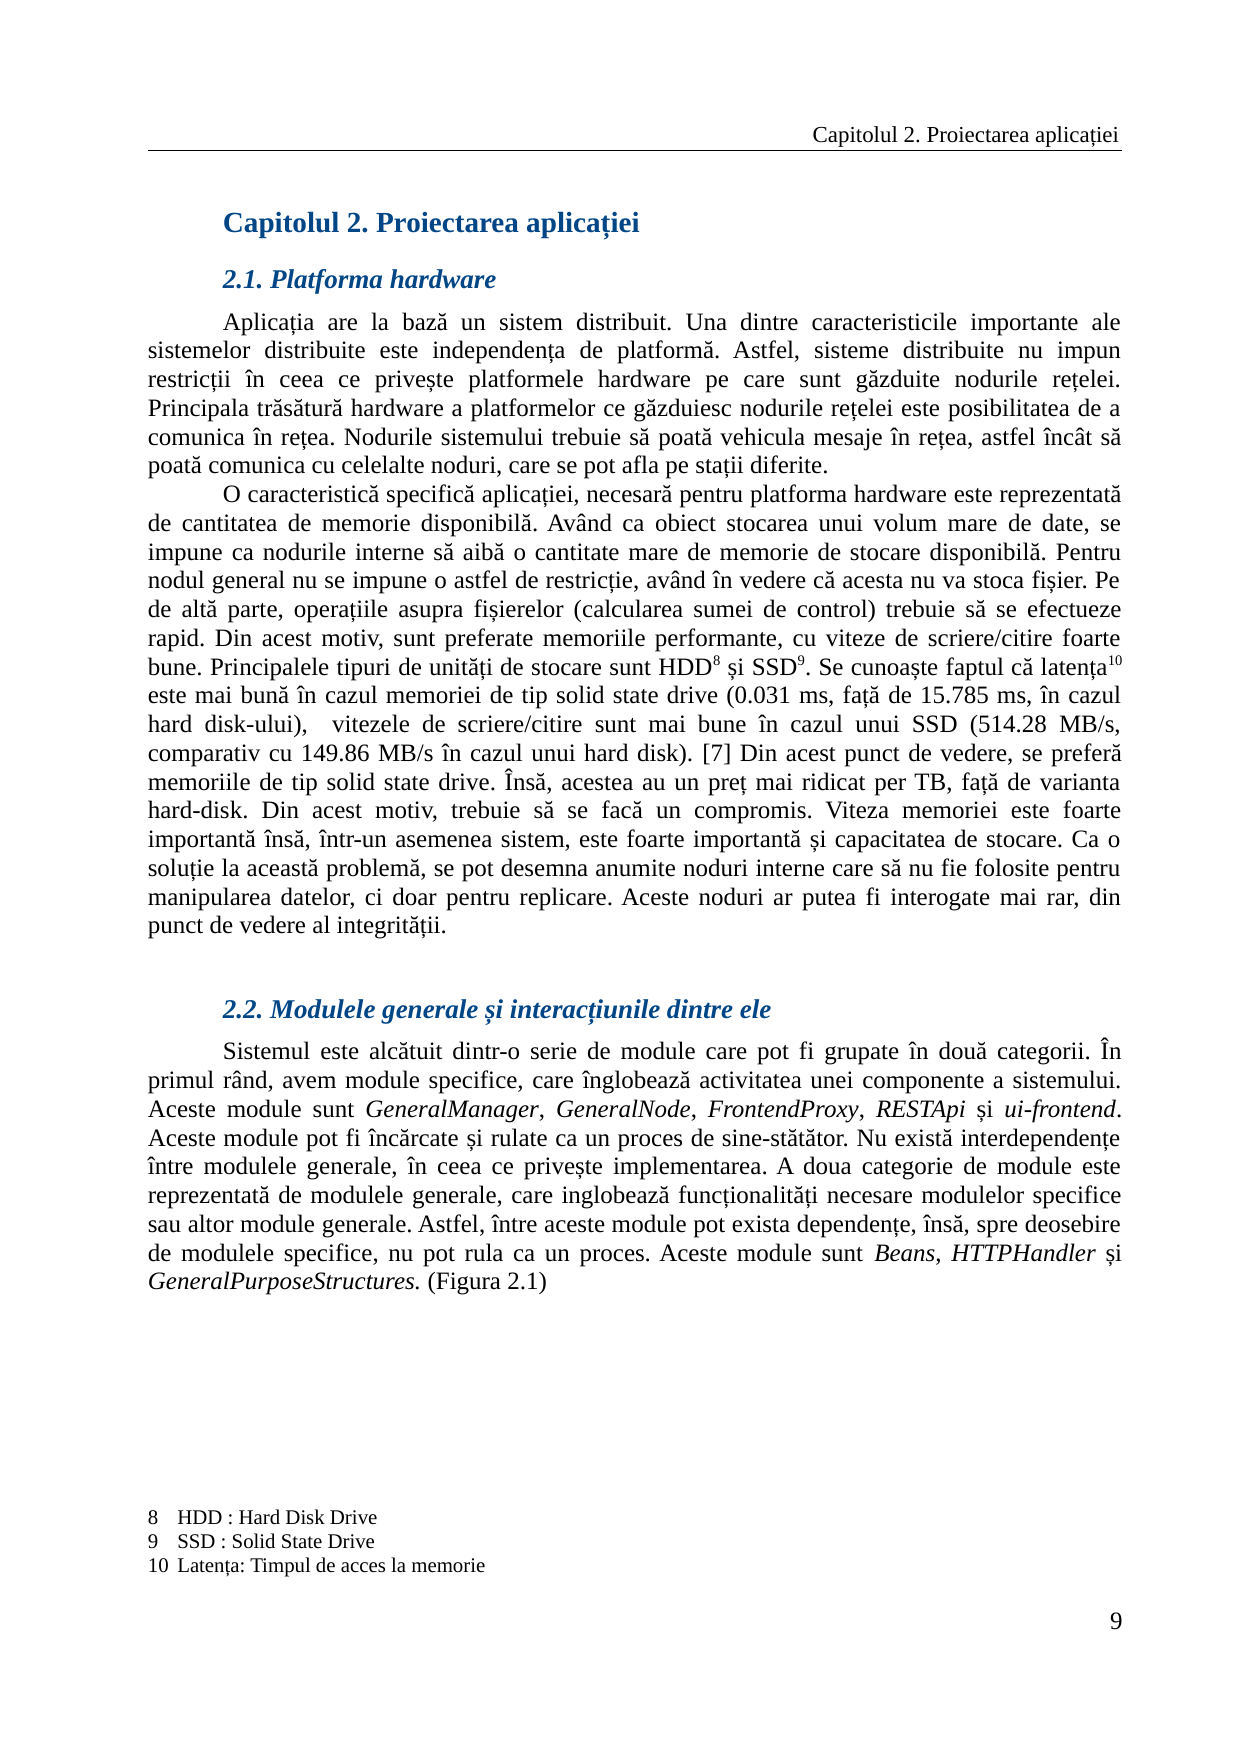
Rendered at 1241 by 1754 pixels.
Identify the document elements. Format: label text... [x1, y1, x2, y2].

subtitle Platforma hardware [223, 263, 1122, 294]
subtitle Modulele generale și interacțiunile dintre ele [223, 993, 1122, 1024]
text Latența: Timpul de acces la memorie [148, 1553, 1122, 1577]
text SSD : Solid State Drive [148, 1529, 1122, 1553]
subtitle Proiectarea aplicației [148, 205, 1122, 238]
text HDD : Hard Disk Drive [148, 1505, 1122, 1529]
text Aplicația are la bază un sistem distribuit. Una dintre caracteristicile importante ale sistemelor distribuite este independența de platformă. Astfel, sisteme distribuite nu impun restricții în ceea ce privește platformele hardware pe care sunt găzduite nodurile rețelei. Principala trăsătură hardware a platformelor ce găzduiesc nodurile rețelei este posibilitatea de a comunica în rețea. Nodurile sistemului trebuie să poată vehicula mesaje în rețea, astfel încât să poată comunica cu celelalte noduri, care se pot afla pe stații diferite. [148, 307, 1122, 479]
text Sistemul este alcătuit dintr-o serie de module care pot fi grupate în două categorii. În primul rând, avem module specifice, care înglobează activitatea unei componente a sistemului. Aceste module sunt GeneralManager, GeneralNode, FrontendProxy, RESTApi și ui-frontend. Aceste module pot fi încărcate și rulate ca un proces de sine-stătător. Nu există interdependențe între modulele generale, în ceea ce privește implementarea. A doua categorie de module este reprezentată de modulele generale, care inglobează funcționalități necesare modulelor specifice sau altor module generale. Astfel, între aceste module pot exista dependențe, însă, spre deosebire de modulele specifice, nu pot rula ca un proces. Aceste module sunt Beans, HTTPHandler și GeneralPurposeStructures. (Figura 2.1) [148, 1036, 1122, 1295]
text O caracteristică specifică aplicației, necesară pentru platforma hardware este reprezentată de cantitatea de memorie disponibilă. Având ca obiect stocarea unui volum mare de date, se impune ca nodurile interne să aibă o cantitate mare de memorie de stocare disponibilă. Pentru nodul general nu se impune o astfel de restricție, având în vedere că acesta nu va stoca fișier. Pe de altă parte, operațiile asupra fișierelor (calcularea sumei de control) trebuie să se efectueze rapid. Din acest motiv, sunt preferate memoriile performante, cu viteze de scriere/citire foarte bune. Principalele tipuri de unități de stocare sunt HDD și SSD. Se cunoaște faptul că latența este mai bună în cazul memoriei de tip solid state drive (0.031 ms, față de 15.785 ms, în cazul hard disk-ului), vitezele de scriere/citire sunt mai bune în cazul unui SSD (514.28 MB/s, comparativ cu 149.86 MB/s în cazul unui hard disk). [7] Din acest punct de vedere, se preferă memoriile de tip solid state drive. Însă, acestea au un preț mai ridicat per TB, față de varianta hard-disk. Din acest motiv, trebuie să se facă un compromis. Viteza memoriei este foarte importantă însă, într-un asemenea sistem, este foarte importantă și capacitatea de stocare. Ca o soluție la această problemă, se pot desemna anumite noduri interne care să nu fie folosite pentru manipularea datelor, ci doar pentru replicare. Aceste noduri ar putea fi interogate mai rar, din punct de vedere al integrității. [148, 479, 1122, 939]
